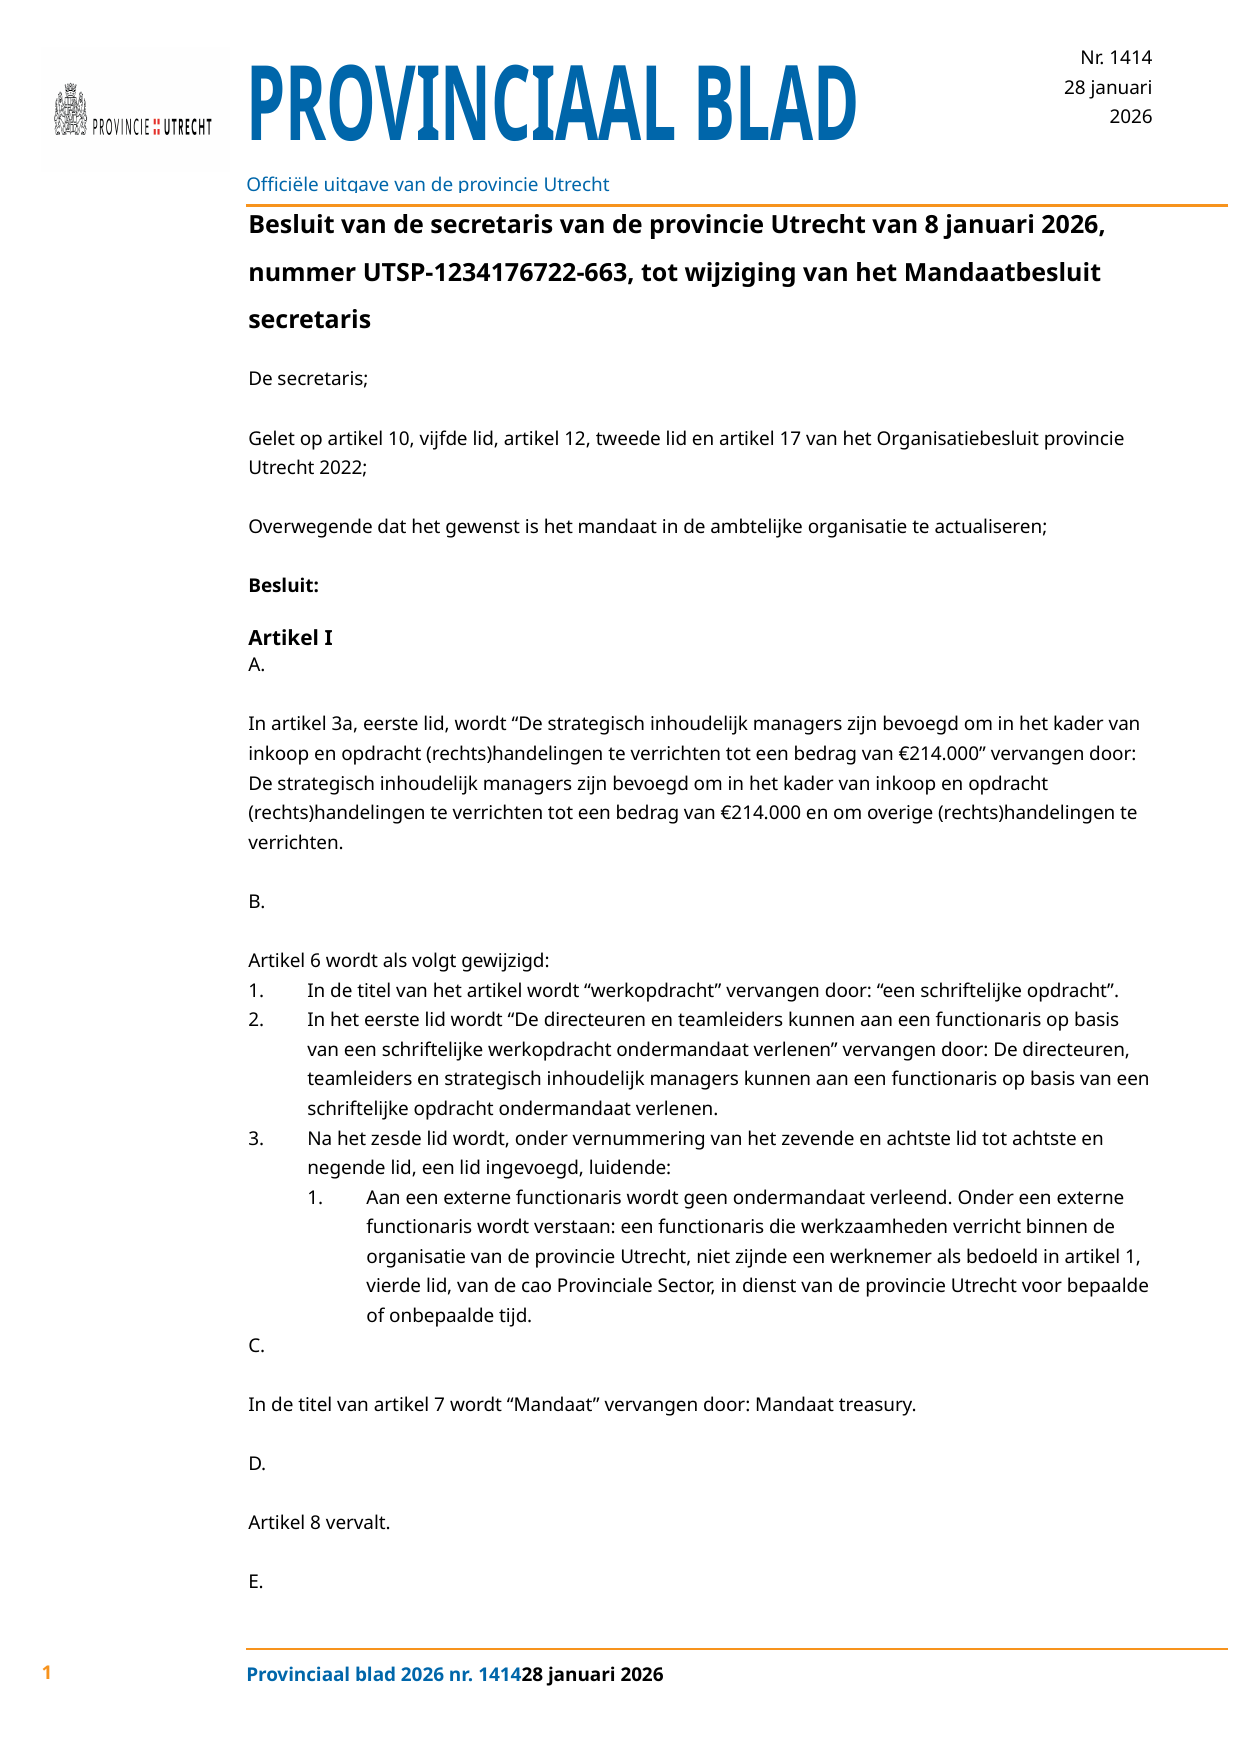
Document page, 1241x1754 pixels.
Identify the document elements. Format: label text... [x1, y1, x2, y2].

text Overwegende dat het gewenst is het mandaat in de ambtelijke organisatie te actualiseren; [248, 513, 1152, 539]
text Artikel 8 vervalt. [248, 1509, 1152, 1535]
text Besluit van de secretaris van de provincie Utrecht van 8 januari 2026, nummer UTSP-1234176722-663, tot wijziging van het Mandaatbesluit secretaris [248, 207, 1152, 336]
text Artikel 6 wordt als volgt gewijzigd: [248, 947, 1152, 973]
text Besluit: [248, 573, 1152, 598]
list Aan een externe functionaris wordt geen ondermandaat verleend. Onder een externe functionaris wordt verstaan: een functionaris die werkzaamheden verricht binnen de organisatie van de provincie Utrecht, niet zijnde een werknemer als bedoeld in artikel 1, vierde lid, van de cao Provinciale Sector, in dienst van de provincie Utrecht voor bepaalde of onbepaalde tijd. [307, 1184, 1152, 1328]
text In de titel van artikel 7 wordt “Mandaat” vervangen door: Mandaat treasury. [248, 1391, 1152, 1417]
text D. [248, 1450, 1152, 1476]
text A. [248, 651, 1152, 677]
text E. [248, 1568, 1152, 1594]
picture [41, 47, 231, 172]
text Artikel I [248, 623, 1152, 651]
text In artikel 3a, eerste lid, wordt “De strategisch inhoudelijk managers zijn bevoegd om in het kader van inkoop en opdracht (rechts)handelingen te verrichten tot een bedrag van €214.000” vervangen door: De strategisch inhoudelijk managers zijn bevoegd om in het kader van inkoop en opdracht (rechts)handelingen te verrichten tot een bedrag van €214.000 en om overige (rechts)handelingen te verrichten. [248, 711, 1152, 855]
text De secretaris; [248, 366, 1152, 391]
list In de titel van het artikel wordt “werkopdracht” vervangen door: “een schriftelijke opdracht”. [248, 977, 1152, 1003]
text C. [248, 1332, 1152, 1358]
list Na het zesde lid wordt, onder vernummering van het zevende en achtste lid tot achtste en negende lid, een lid ingevoegd, luidende: [248, 1125, 1152, 1180]
text Gelet op artikel 10, vijfde lid, artikel 12, tweede lid en artikel 17 van het Organisatiebesluit provincie Utrecht 2022; [248, 425, 1152, 480]
text B. [248, 888, 1152, 914]
list In het eerste lid wordt “De directeuren en teamleiders kunnen aan een functionaris op basis van een schriftelijke werkopdracht ondermandaat verlenen” vervangen door: De directeuren, teamleiders en strategisch inhoudelijk managers kunnen aan een functionaris op basis van een schriftelijke opdracht ondermandaat verlenen. [248, 1006, 1152, 1121]
